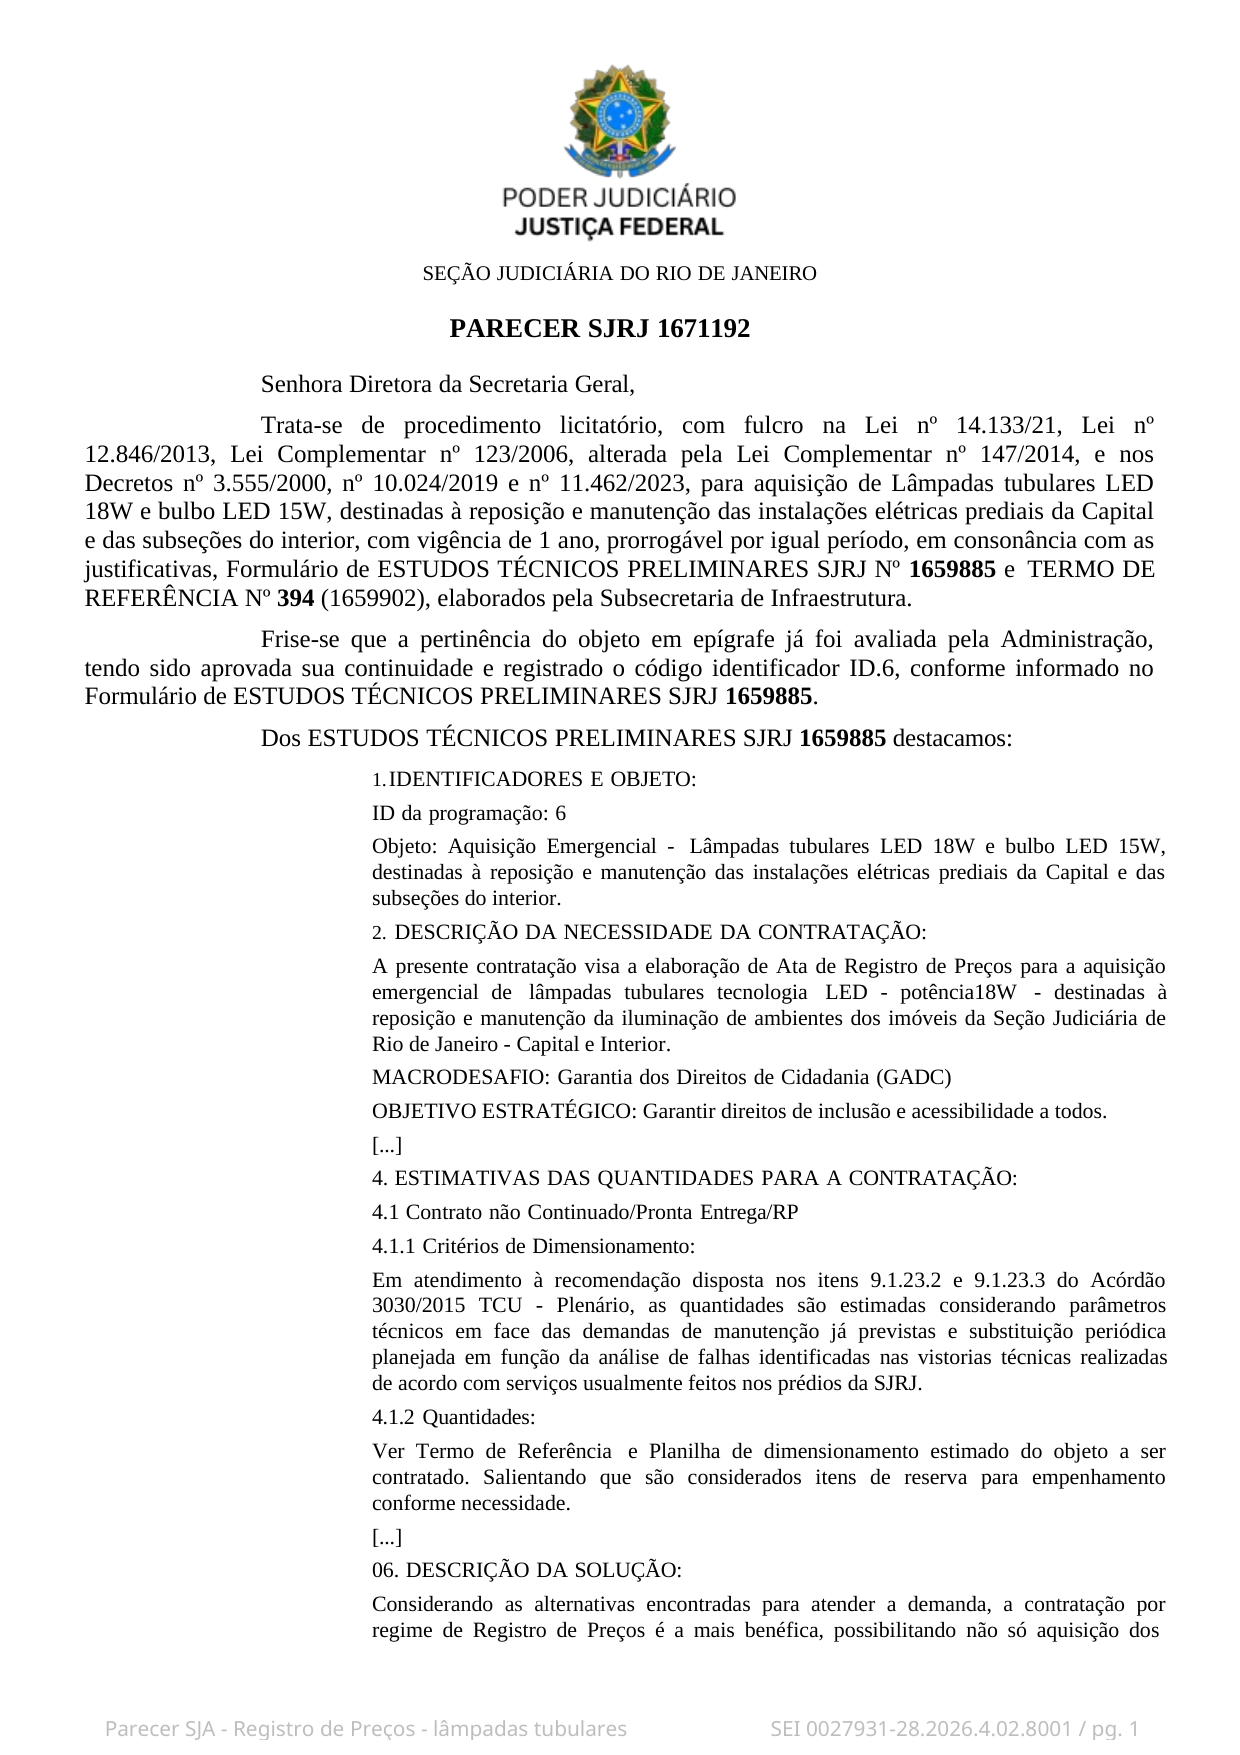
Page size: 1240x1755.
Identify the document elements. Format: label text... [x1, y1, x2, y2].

list IDENTIFICADORES E OBJETO: [372, 766, 1195, 791]
list Quantidades: [372, 1404, 1195, 1429]
text Trata-se de procedimento licitatório, com fulcro na Lei nº 14.133/21, Lei nº 12.846/2013, Lei Complementar nº 123/2006, alterada pela Lei Complementar nº 147/2014, e nos Decretos nº 3.555/2000, nº 10.024/2019 e nº 11.462/2023, para aquisição de Lâmpadas tubulares LED 18W e bulbo LED 15W, destinadas à reposição e manutenção das instalações elétricas prediais da Capital e das subseções do interior, com vigência de 1 ano, prorrogável por igual período, em consonância com as justificativas, Formulário de ESTUDOS TÉCNICOS PRELIMINARES SJRJ Nº 1659885 e TERMO DE REFERÊNCIA Nº 394 (1659902), elaborados pela Subsecretaria de Infraestrutura. [84, 410, 1156, 611]
subtitle PARECER SJRJ 1671192 [44, 312, 1156, 343]
text Considerando as alternativas encontradas para atender a demanda, a contratação por regime de Registro de Preços é a mais benéfica, possibilitando não só aquisição dos [372, 1591, 1167, 1642]
text Frise-se que a pertinência do objeto em epígrafe já foi avaliada pela Administração, tendo sido aprovada sua continuidade e registrado o código identificador ID.6, conforme informado no Formulário de ESTUDOS TÉCNICOS PRELIMINARES SJRJ 1659885. [84, 624, 1155, 710]
text OBJETIVO ESTRATÉGICO: Garantir direitos de inclusão e acessibilidade a todos. [...] [372, 1098, 1134, 1157]
text A presente contratação visa a elaboração de Ata de Registro de Preços para a aquisição emergencial de lâmpadas tubulares tecnologia LED - potência18W - destinadas à reposição e manutenção da iluminação de ambientes dos imóveis da Seção Judiciária de Rio de Janeiro - Capital e Interior. [372, 953, 1167, 1056]
text Senhora Diretora da Secretaria Geral, [261, 369, 1195, 398]
text [...] [372, 1524, 1195, 1549]
list ESTIMATIVAS DAS QUANTIDADES PARA A CONTRATAÇÃO: [372, 1165, 1195, 1190]
text Objeto: Aquisição Emergencial - Lâmpadas tubulares LED 18W e bulbo LED 15W, destinadas à reposição e manutenção das instalações elétricas prediais da Capital e das subseções do interior. [372, 833, 1167, 910]
text Dos ESTUDOS TÉCNICOS PRELIMINARES SJRJ 1659885 destacamos: [261, 723, 1195, 751]
text Em atendimento à recomendação disposta nos itens 9.1.23.2 e 9.1.23.3 do Acórdão 3030/2015 TCU - Plenário, as quantidades são estimadas considerando parâmetros técnicos em face das demandas de manutenção já previstas e substituição periódica planejada em função da análise de falhas identificadas nas vistorias técnicas realizadas de acordo com serviços usualmente feitos nos prédios da SJRJ. [372, 1267, 1167, 1396]
text Ver Termo de Referência e Planilha de dimensionamento estimado do objeto a ser contratado. Salientando que são considerados itens de reserva para empenhamento conforme necessidade. [372, 1438, 1167, 1515]
text SEÇÃO JUDICIÁRIA DO RIO DE JANEIRO [83, 261, 1157, 285]
list Contrato não Continuado/Pronta Entrega/RP [372, 1199, 1195, 1224]
text ID da programação: 6 [372, 799, 1195, 825]
list DESCRIÇÃO DA SOLUÇÃO: [372, 1557, 1195, 1583]
list Critérios de Dimensionamento: [372, 1233, 1195, 1258]
text MACRODESAFIO: Garantia dos Direitos de Cidadania (GADC) [372, 1064, 1195, 1089]
list DESCRIÇÃO DA NECESSIDADE DA CONTRATAÇÃO: [372, 919, 1195, 944]
